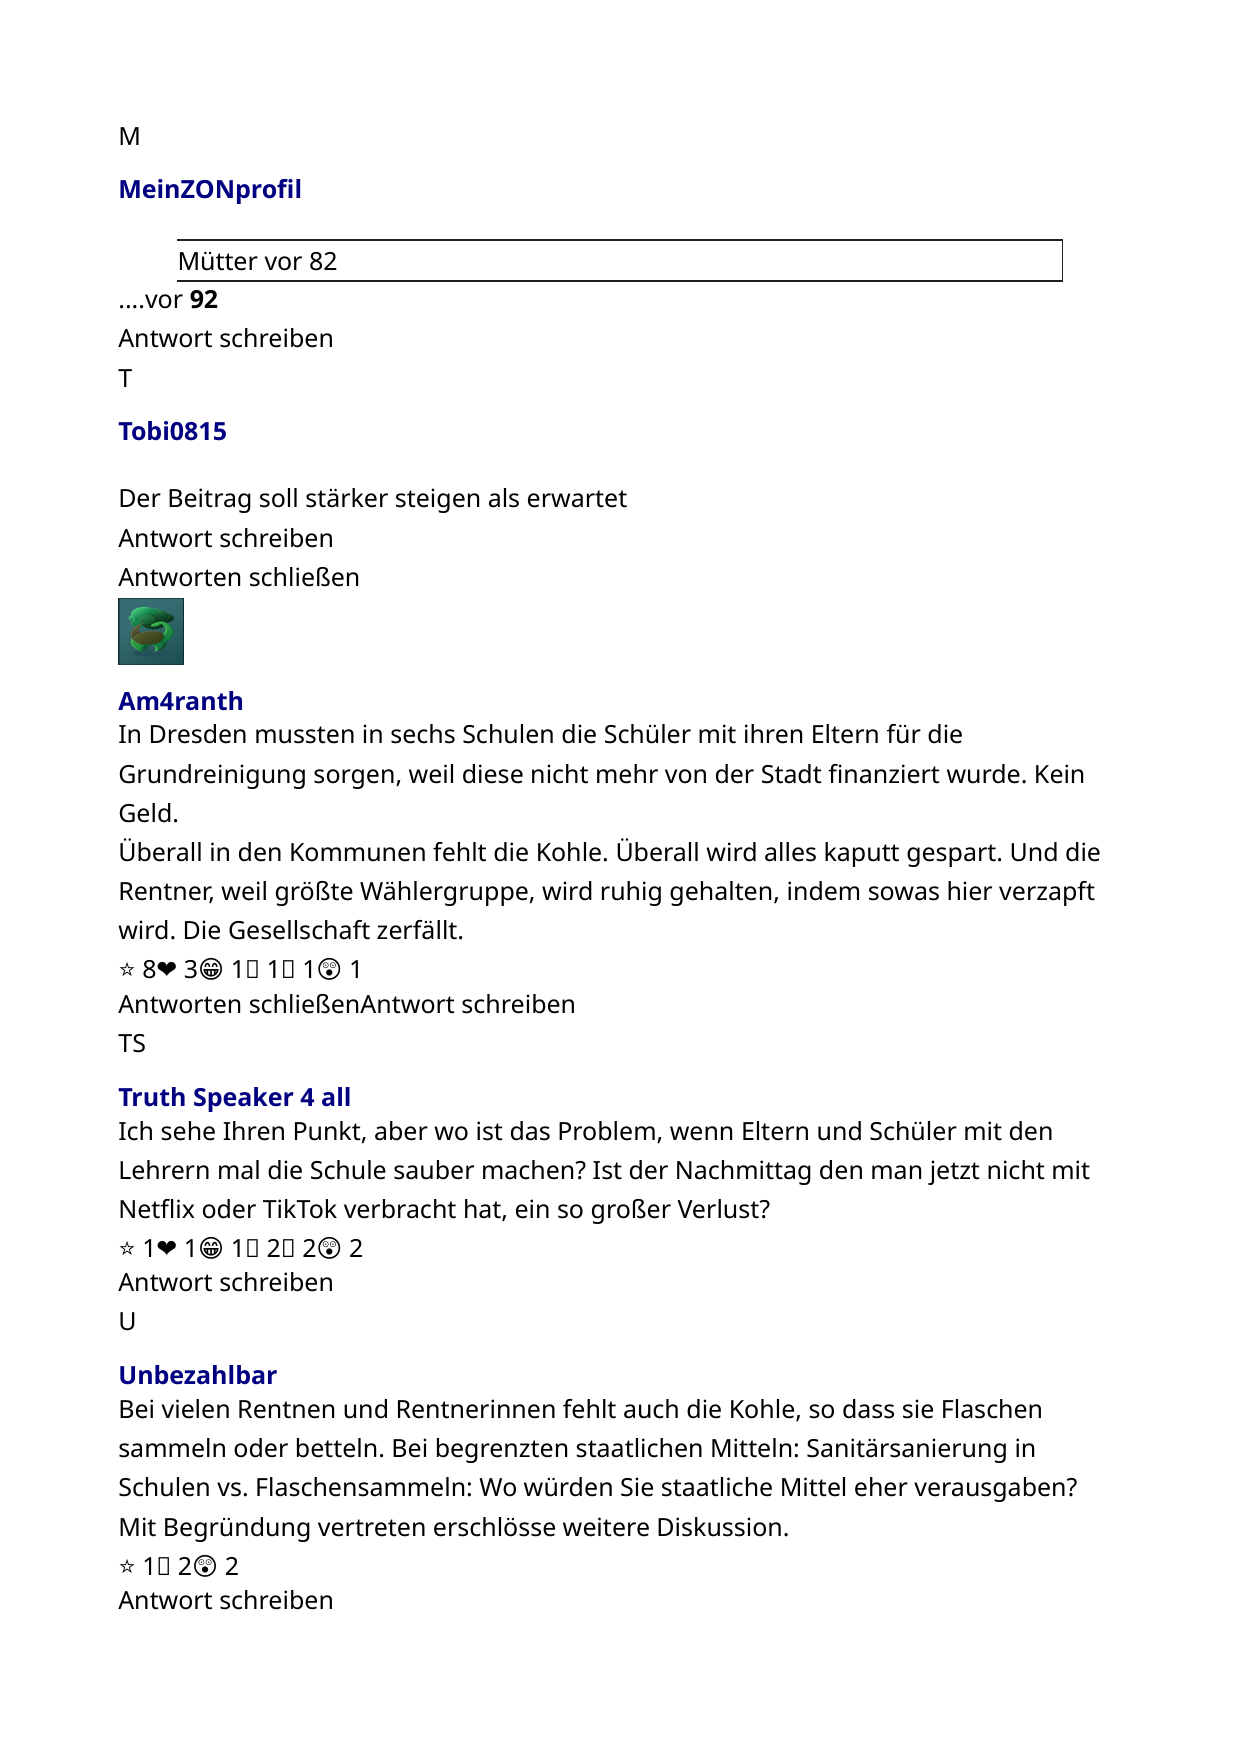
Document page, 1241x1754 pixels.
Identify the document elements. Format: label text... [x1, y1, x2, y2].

text Der Beitrag soll stärker steigen als erwartet [118, 481, 1122, 515]
subtitle Tobi0815 [118, 414, 1122, 448]
text ⭐️ 8❤️ 3😁 1🙁 1🤨 1😲 1 [118, 952, 1122, 986]
text Überall in den Kommunen fehlt die Kohle. Überall wird alles kaputt gespart. Und die Rentner, weil größte Wählergruppe, wird ruhig gehalten, indem sowas hier verzapft wird. Die Gesellschaft zerfällt. [118, 835, 1122, 947]
text ⭐️ 1🤨 2😲 2 [118, 1548, 1122, 1582]
text Antworten schließen [118, 559, 1122, 593]
subtitle Truth Speaker 4 all [118, 1079, 1122, 1113]
text Antwort schreiben [118, 321, 1122, 355]
text Bei vielen Rentnen und Rentnerinnen fehlt auch die Kohle, so dass sie Flaschen sammeln oder betteln. Bei begrenzten staatlichen Mitteln: Sanitärsanierung in Schulen vs. Flaschensammeln: Wo würden Sie staatliche Mittel eher verausgaben? Mit Begründung vertreten erschlösse weitere Diskussion. [118, 1392, 1122, 1543]
text T [118, 360, 1122, 394]
text Ich sehe Ihren Punkt, aber wo ist das Problem, wenn Eltern und Schüler mit den Lehrern mal die Schule sauber machen? Ist der Nachmittag den man jetzt nicht mit Netflix oder TikTok verbracht hat, ein so großer Verlust? [118, 1113, 1122, 1226]
text ....vor 92 [118, 282, 1122, 316]
text Antwort schreiben [118, 1265, 1122, 1299]
text Antwort schreiben [118, 520, 1122, 554]
picture [118, 598, 184, 665]
text Antwort schreiben [118, 1582, 1122, 1617]
subtitle Am4ranth [118, 683, 1122, 717]
subtitle MeinZONprofil [118, 172, 1122, 206]
text M [118, 118, 1122, 152]
text In Dresden mussten in sechs Schulen die Schüler mit ihren Eltern für die Grundreinigung sorgen, weil diese nicht mehr von der Stadt finanziert wurde. Kein Geld. [118, 717, 1122, 829]
text Mütter vor 82 [177, 241, 1062, 280]
text U [118, 1304, 1122, 1338]
text TS [118, 1025, 1122, 1059]
subtitle Unbezahlbar [118, 1358, 1122, 1392]
text Antworten schließenAntwort schreiben [118, 986, 1122, 1020]
text ⭐️ 1❤️ 1😁 1🙁 2🤨 2😲 2 [118, 1231, 1122, 1265]
